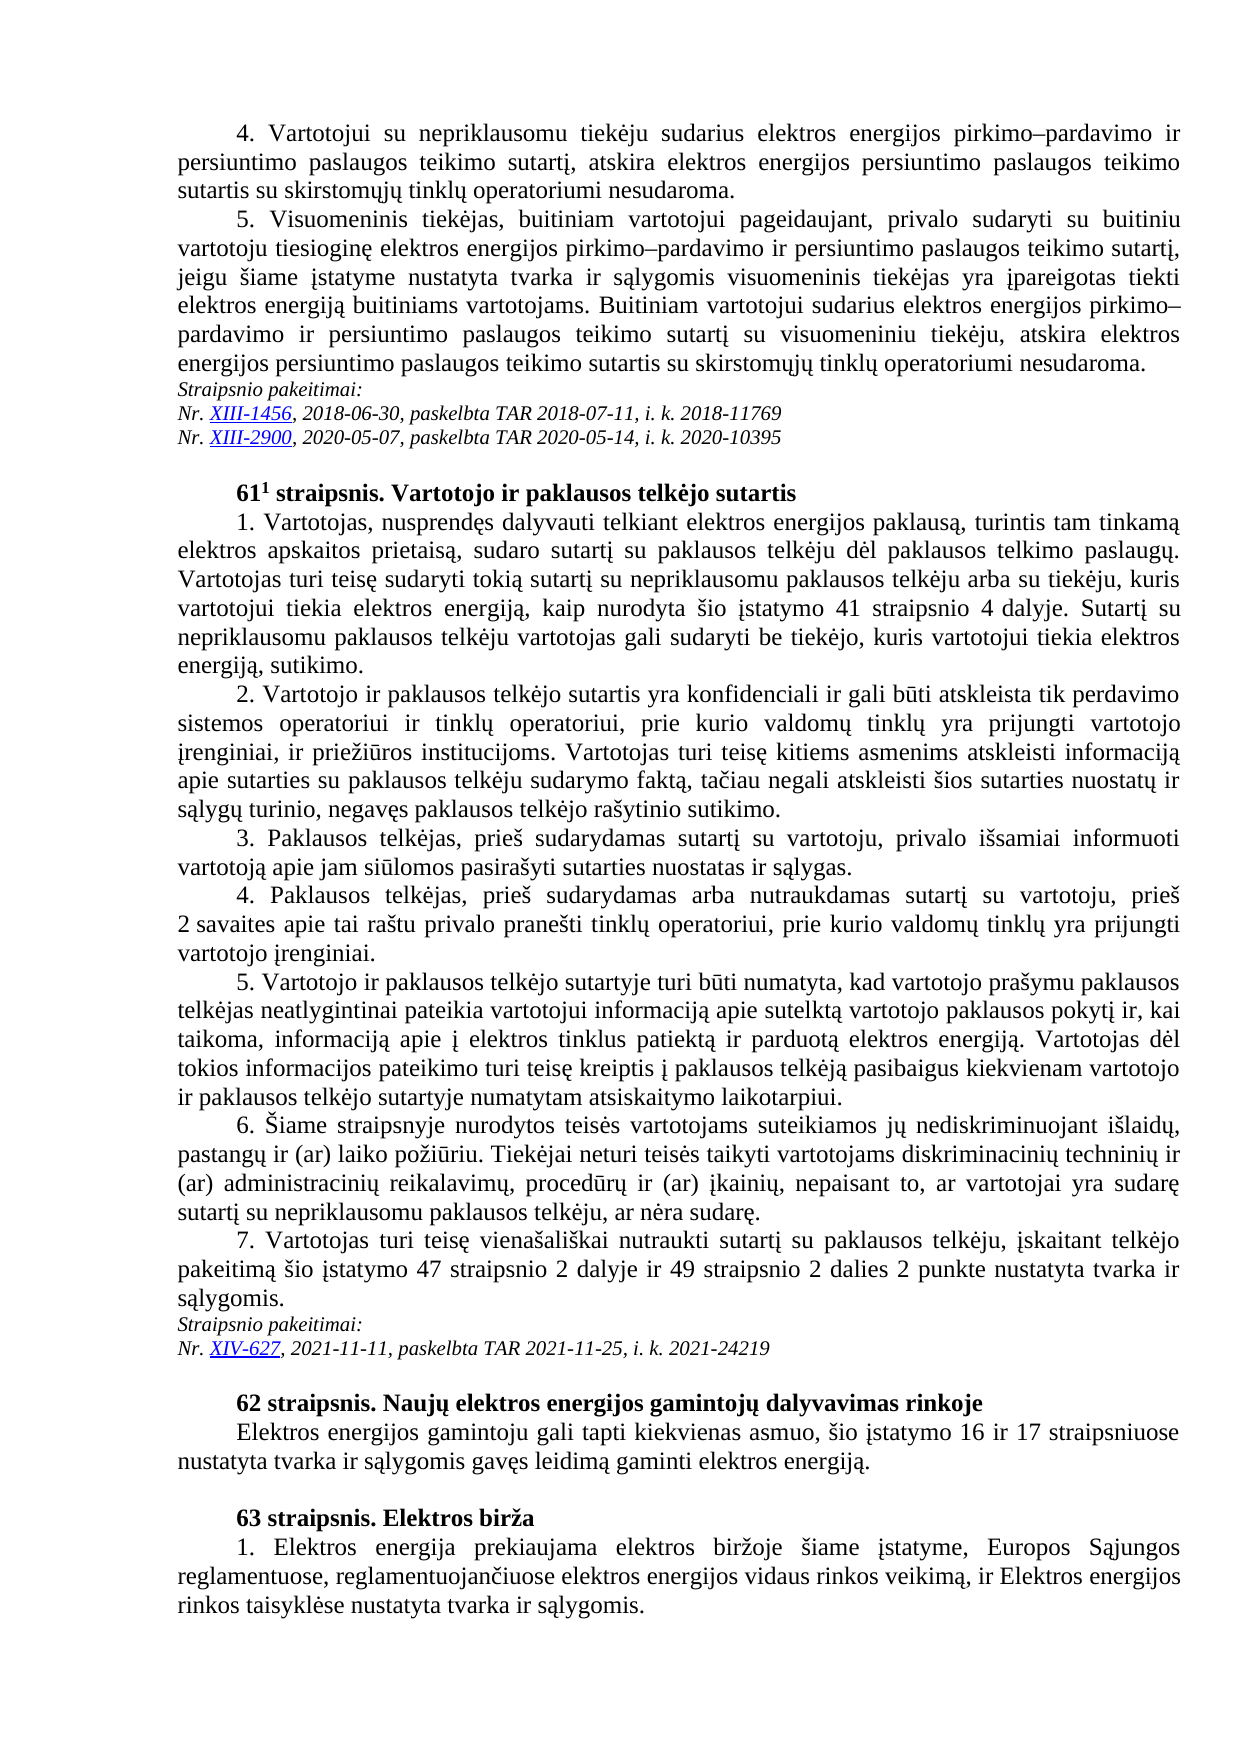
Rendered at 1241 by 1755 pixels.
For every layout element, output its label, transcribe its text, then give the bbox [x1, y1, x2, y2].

text 3. Paklausos telkėjas, prieš sudarydamas sutartį su vartotoju, privalo išsamiai informuoti vartotoją apie jam siūlomos pasirašyti sutarties nuostatas ir sąlygas. [177, 823, 1181, 880]
text 1. Elektros energija prekiaujama elektros biržoje šiame įstatyme, Europos Sąjungos reglamentuose, reglamentuojančiuose elektros energijos vidaus rinkos veikimą, ir Elektros energijos rinkos taisyklėse nustatyta tvarka ir sąlygomis. [177, 1532, 1181, 1618]
text Nr. XIII-1456, 2018-06-30, paskelbta TAR 2018-07-11, i. k. 2018-11769 [177, 401, 1181, 425]
text 63 straipsnis. Elektros birža [177, 1503, 1181, 1532]
text 611 straipsnis. Vartotojo ir paklausos telkėjo sutartis [177, 478, 1181, 507]
text 7. Vartotojas turi teisę vienašališkai nutraukti sutartį su paklausos telkėju, įskaitant telkėjo pakeitimą šio įstatymo 47 straipsnio 2 dalyje ir 49 straipsnio 2 dalies 2 punkte nustatyta tvarka ir sąlygomis. [177, 1225, 1181, 1312]
text 6. Šiame straipsnyje nurodytos teisės vartotojams suteikiamos jų nediskriminuojant išlaidų, pastangų ir (ar) laiko požiūriu. Tiekėjai neturi teisės taikyti vartotojams diskriminacinių techninių ir (ar) administracinių reikalavimų, procedūrų ir (ar) įkainių, nepaisant to, ar vartotojai yra sudarę sutartį su nepriklausomu paklausos telkėju, ar nėra sudarę. [177, 1110, 1181, 1225]
text Nr. XIII-2900, 2020-05-07, paskelbta TAR 2020-05-14, i. k. 2020-10395 [177, 425, 1181, 449]
text 2. Vartotojo ir paklausos telkėjo sutartis yra konfidenciali ir gali būti atskleista tik perdavimo sistemos operatoriui ir tinklų operatoriui, prie kurio valdomų tinklų yra prijungti vartotojo įrenginiai, ir priežiūros institucijoms. Vartotojas turi teisę kitiems asmenims atskleisti informaciją apie sutarties su paklausos telkėju sudarymo faktą, tačiau negali atskleisti šios sutarties nuostatų ir sąlygų turinio, negavęs paklausos telkėjo rašytinio sutikimo. [177, 679, 1181, 823]
text Straipsnio pakeitimai: [177, 377, 1181, 401]
text 5. Visuomeninis tiekėjas, buitiniam vartotojui pageidaujant, privalo sudaryti su buitiniu vartotoju tiesioginę elektros energijos pirkimo–pardavimo ir persiuntimo paslaugos teikimo sutartį, jeigu šiame įstatyme nustatyta tvarka ir sąlygomis visuomeninis tiekėjas yra įpareigotas tiekti elektros energiją buitiniams vartotojams. Buitiniam vartotojui sudarius elektros energijos pirkimo–pardavimo ir persiuntimo paslaugos teikimo sutartį su visuomeniniu tiekėju, atskira elektros energijos persiuntimo paslaugos teikimo sutartis su skirstomųjų tinklų operatoriumi nesudaroma. [177, 204, 1181, 377]
text 62 straipsnis. Naujų elektros energijos gamintojų dalyvavimas rinkoje [177, 1388, 1181, 1417]
text 1. Vartotojas, nusprendęs dalyvauti telkiant elektros energijos paklausą, turintis tam tinkamą elektros apskaitos prietaisą, sudaro sutartį su paklausos telkėju dėl paklausos telkimo paslaugų. Vartotojas turi teisę sudaryti tokią sutartį su nepriklausomu paklausos telkėju arba su tiekėju, kuris vartotojui tiekia elektros energiją, kaip nurodyta šio įstatymo 41 straipsnio 4 dalyje. Sutartį su nepriklausomu paklausos telkėju vartotojas gali sudaryti be tiekėjo, kuris vartotojui tiekia elektros energiją, sutikimo. [177, 507, 1181, 679]
text 4. Paklausos telkėjas, prieš sudarydamas arba nutraukdamas sutartį su vartotoju, prieš 2 savaites apie tai raštu privalo pranešti tinklų operatoriui, prie kurio valdomų tinklų yra prijungti vartotojo įrenginiai. [177, 880, 1181, 967]
text Straipsnio pakeitimai: [177, 1312, 1181, 1336]
text Nr. XIV-627, 2021-11-11, paskelbta TAR 2021-11-25, i. k. 2021-24219 [177, 1336, 1181, 1360]
text Elektros energijos gamintoju gali tapti kiekvienas asmuo, šio įstatymo 16 ir 17 straipsniuose nustatyta tvarka ir sąlygomis gavęs leidimą gaminti elektros energiją. [177, 1417, 1181, 1475]
text 5. Vartotojo ir paklausos telkėjo sutartyje turi būti numatyta, kad vartotojo prašymu paklausos telkėjas neatlygintinai pateikia vartotojui informaciją apie sutelktą vartotojo paklausos pokytį ir, kai taikoma, informaciją apie į elektros tinklus patiektą ir parduotą elektros energiją. Vartotojas dėl tokios informacijos pateikimo turi teisę kreiptis į paklausos telkėją pasibaigus kiekvienam vartotojo ir paklausos telkėjo sutartyje numatytam atsiskaitymo laikotarpiui. [177, 967, 1181, 1110]
text 4. Vartotojui su nepriklausomu tiekėju sudarius elektros energijos pirkimo–pardavimo ir persiuntimo paslaugos teikimo sutartį, atskira elektros energijos persiuntimo paslaugos teikimo sutartis su skirstomųjų tinklų operatoriumi nesudaroma. [177, 118, 1181, 204]
